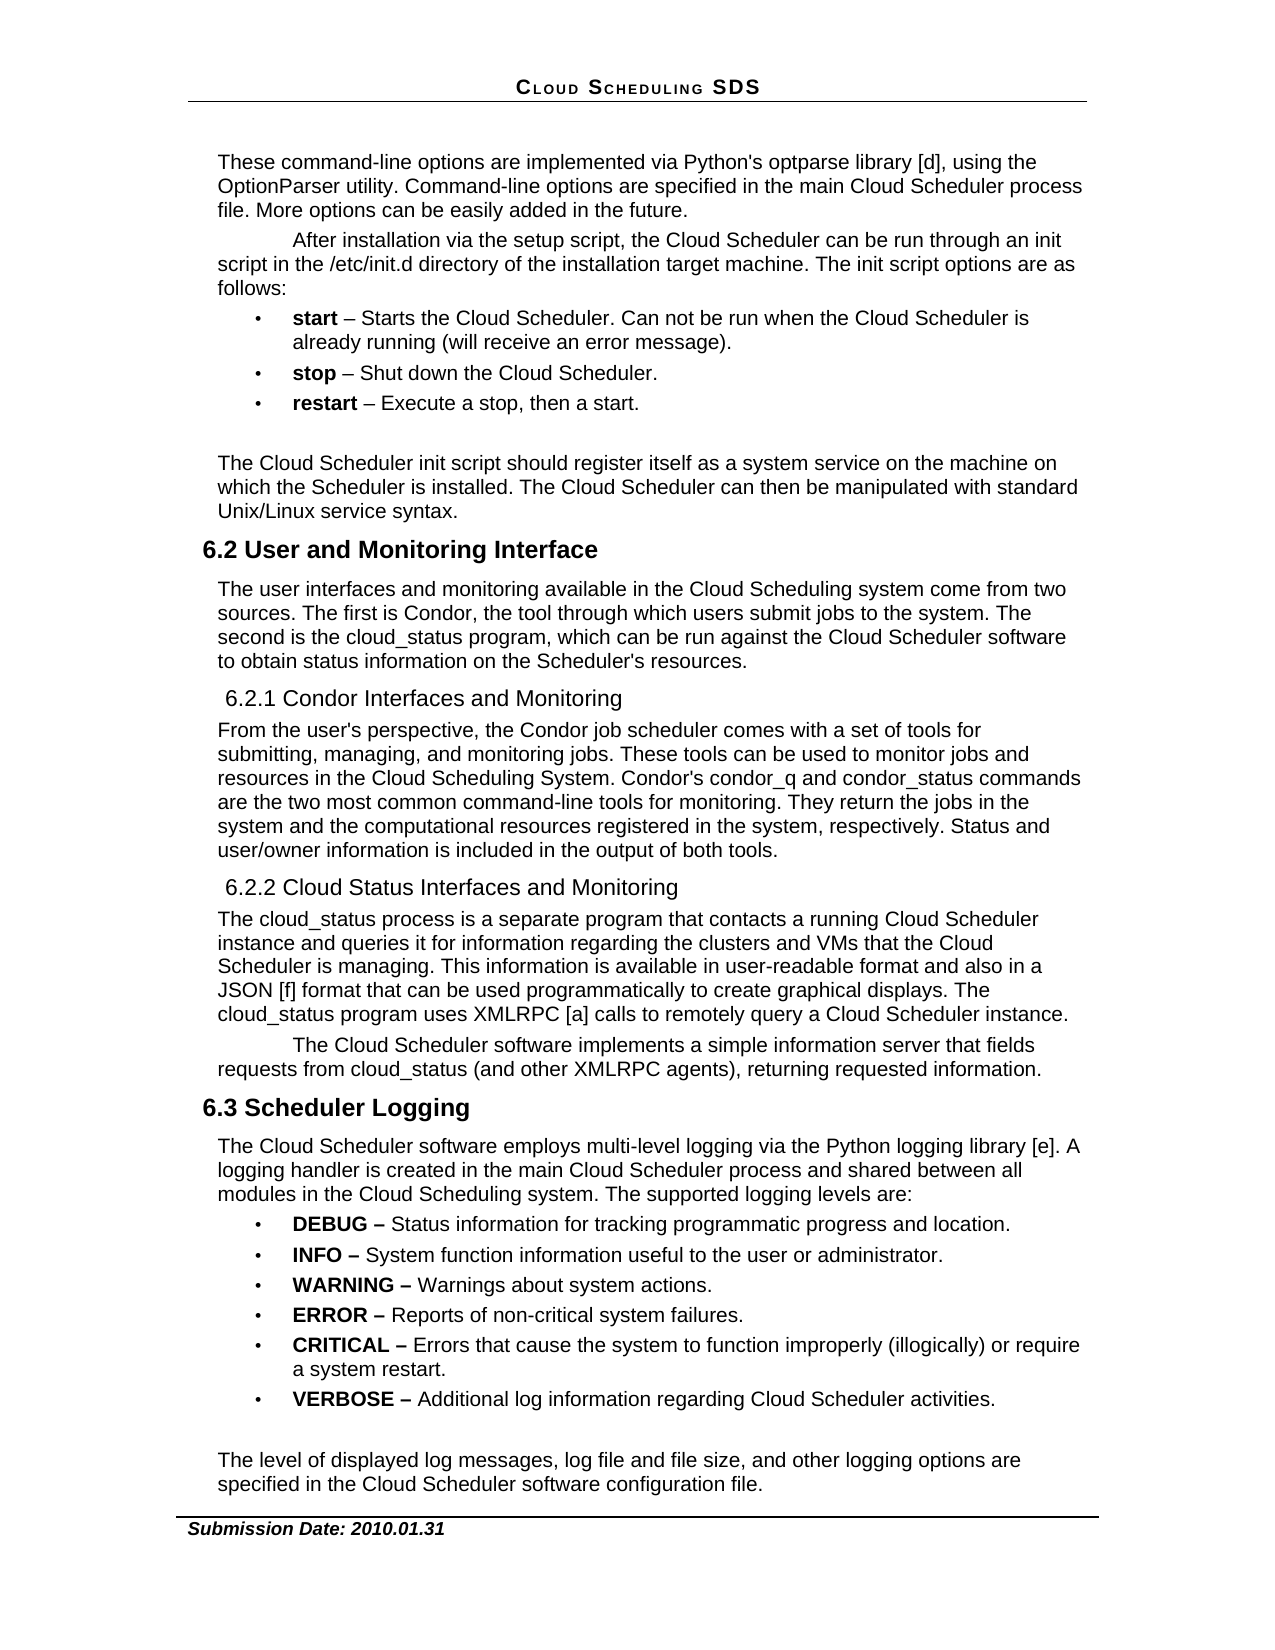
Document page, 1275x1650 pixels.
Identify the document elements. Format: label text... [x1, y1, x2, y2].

text From the user's perspective, the Condor job scheduler comes with a set of tools for submitting, managing, and monitoring jobs. These tools can be used to monitor jobs and resources in the Cloud Scheduling System. Condor's condor_q and condor_status commands are the two most common command-line tools for monitoring. They return the jobs in the system and the computational resources registered in the system, respectively. Status and user/owner information is included in the output of both tools. [217, 718, 1087, 861]
text The cloud_status process is a separate program that contacts a running Cloud Scheduler instance and queries it for information regarding the clusters and VMs that the Cloud Scheduler is managing. This information is available in user-readable format and also in a JSON [f] format that can be used programmatically to create graphical displays. The cloud_status program uses XMLRPC [a] calls to remotely query a Cloud Scheduler instance. [217, 906, 1087, 1026]
subtitle User and Monitoring Interface [202, 535, 1087, 564]
text The Cloud Scheduler init script should register itself as a system service on the machine on which the Scheduler is installed. The Cloud Scheduler can then be manipulated with standard Unix/Linux service syntax. [217, 451, 1087, 523]
list INFO – System function information useful to the user or administrator. [255, 1242, 1087, 1266]
list WARNING – Warnings about system actions. [255, 1273, 1087, 1297]
subtitle Scheduler Logging [202, 1093, 1087, 1122]
subtitle Condor Interfaces and Monitoring [225, 685, 1087, 711]
subtitle Cloud Status Interfaces and Monitoring [225, 874, 1087, 900]
text The level of displayed log messages, log file and file size, and other logging options are specified in the Cloud Scheduler software configuration file. [217, 1448, 1087, 1496]
text The user interfaces and monitoring available in the Cloud Scheduling system come from two sources. The first is Condor, the tool through which users submit jobs to the system. The second is the cloud_status program, which can be run against the Cloud Scheduler software to obtain status information on the Scheduler's resources. [217, 577, 1087, 672]
text The Cloud Scheduler software employs multi-level logging via the Python logging library [e]. A logging handler is created in the main Cloud Scheduler process and shared between all modules in the Cloud Scheduling system. The supported logging levels are: [217, 1134, 1087, 1206]
list ERROR – Reports of non-critical system failures. [255, 1303, 1087, 1327]
list restart – Execute a stop, then a start. [255, 391, 1087, 414]
text The Cloud Scheduler software implements a simple information server that fields requests from cloud_status (and other XMLRPC agents), returning requested information. [217, 1032, 1087, 1080]
list start – Starts the Cloud Scheduler. Can not be run when the Cloud Scheduler is already running (will receive an error message). [255, 306, 1087, 354]
text After installation via the setup script, the Cloud Scheduler can be run through an init script in the /etc/init.d directory of the installation target machine. The init script options are as follows: [217, 228, 1087, 300]
list CRITICAL – Errors that cause the system to function improperly (illogically) or require a system restart. [255, 1333, 1087, 1381]
text These command-line options are implemented via Python's optparse library [d], using the OptionParser utility. Command-line options are specified in the main Cloud Scheduler process file. More options can be easily added in the future. [217, 150, 1087, 222]
list DEBUG – Status information for tracking programmatic progress and location. [255, 1212, 1087, 1236]
list VERBOSE – Additional log information regarding Cloud Scheduler activities. [255, 1387, 1087, 1411]
list stop – Shut down the Cloud Scheduler. [255, 360, 1087, 384]
